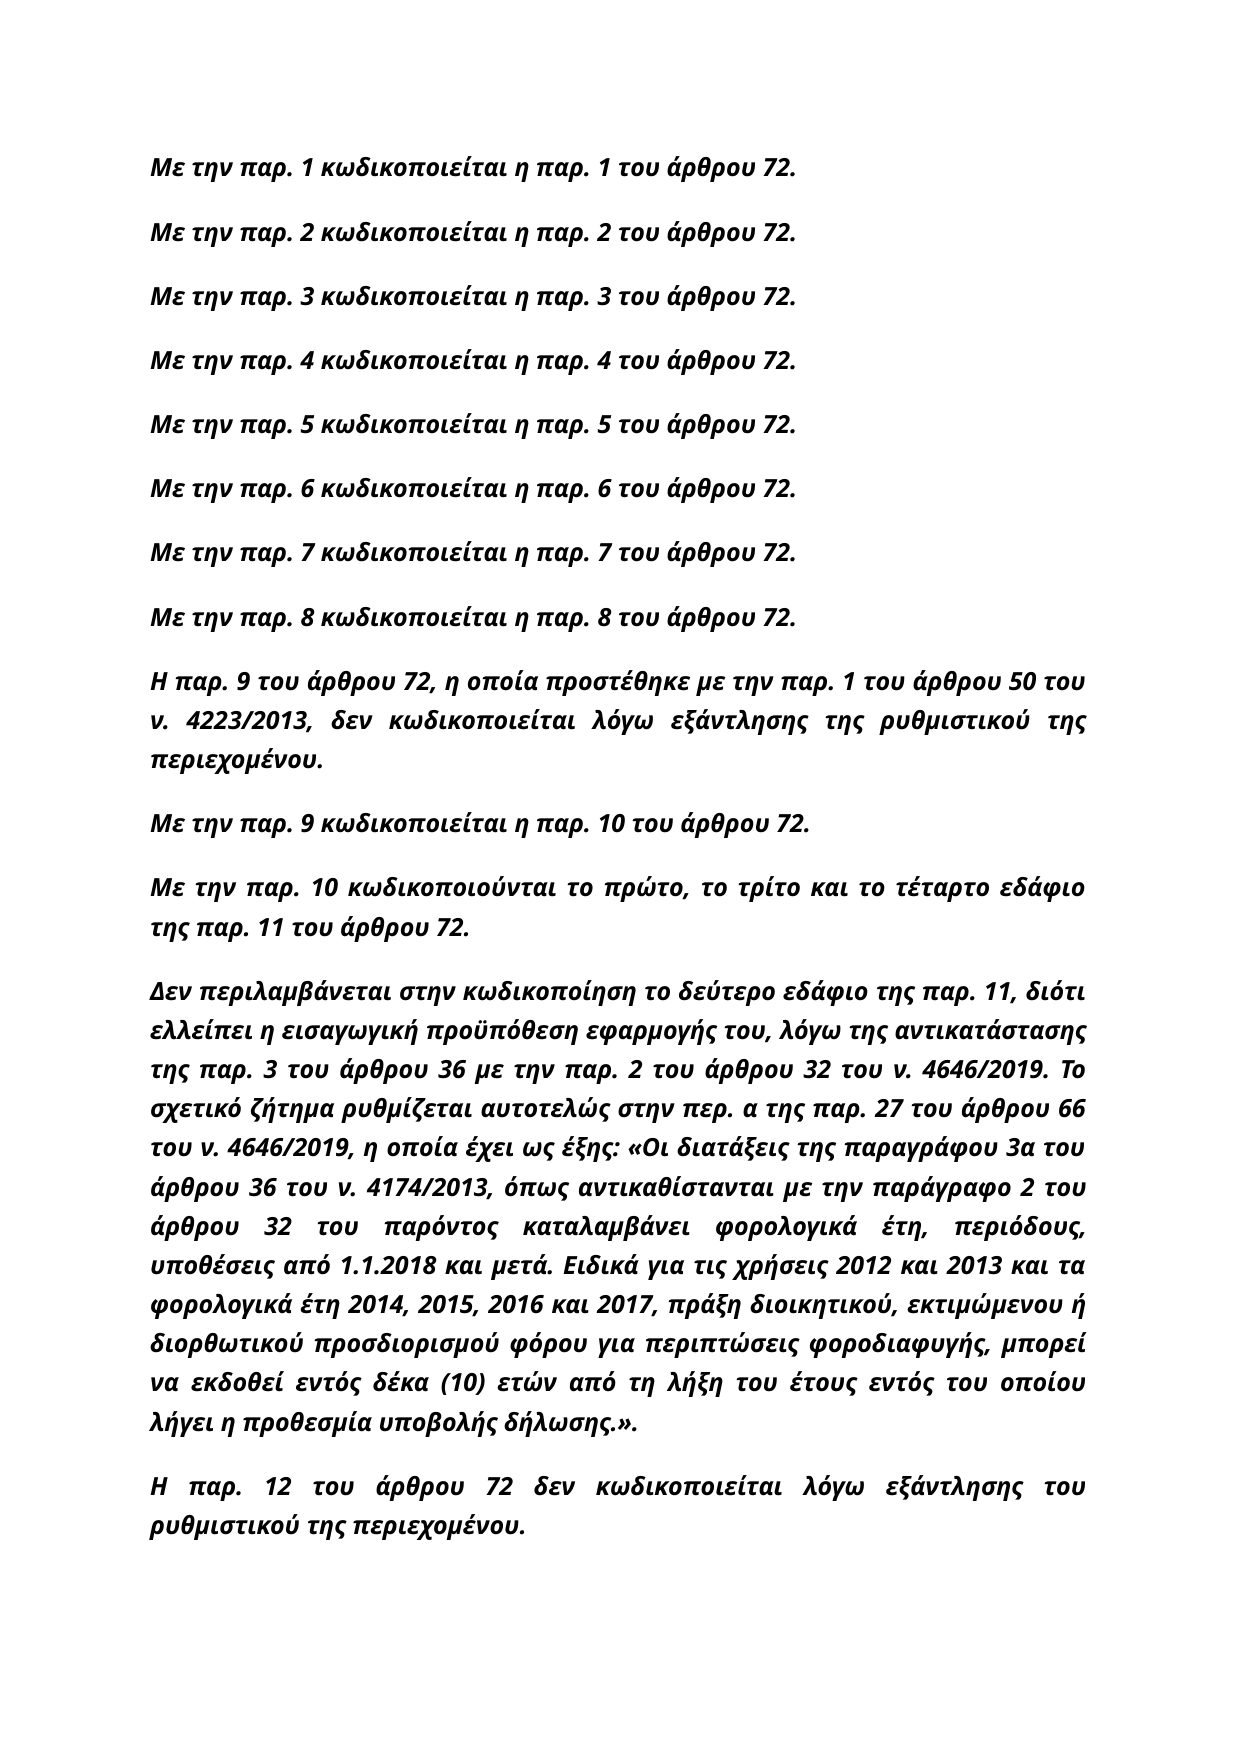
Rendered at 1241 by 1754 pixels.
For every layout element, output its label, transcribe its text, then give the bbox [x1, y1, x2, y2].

text Δεν περιλαμβάνεται στην κωδικοποίηση το δεύτερο εδάφιο της παρ. 11, διότι ελλείπει η εισαγωγική προϋπόθεση εφαρμογής του, λόγω της αντικατάστασης της παρ. 3 του άρθρου 36 με την παρ. 2 του άρθρου 32 του ν. 4646/2019. Το σχετικό ζήτημα ρυθμίζεται αυτοτελώς στην περ. α της παρ. 27 του άρθρου 66 του ν. 4646/2019, η οποία έχει ως έξης: «Οι διατάξεις της παραγράφου 3α του άρθρου 36 του ν. 4174/2013, όπως αντικαθίστανται με την παράγραφο 2 του άρθρου 32 του παρόντος καταλαμβάνει φορολογικά έτη, περιόδους, υποθέσεις από 1.1.2018 και μετά. Ειδικά για τις χρήσεις 2012 και 2013 και τα φορολογικά έτη 2014, 2015, 2016 και 2017, πράξη διοικητικού, εκτιμώμενου ή διορθωτικού προσδιορισμού φόρου για περιπτώσεις φοροδιαφυγής, μπορεί να εκδοθεί εντός δέκα (10) ετών από τη λήξη του έτους εντός του οποίου λήγει η προθεσμία υποβολής δήλωσης.». [150, 973, 1090, 1438]
text Με την παρ. 7 κωδικοποιείται η παρ. 7 του άρθρου 72. [150, 535, 1090, 569]
text Με την παρ. 5 κωδικοποιείται η παρ. 5 του άρθρου 72. [150, 407, 1090, 441]
text Με την παρ. 4 κωδικοποιείται η παρ. 4 του άρθρου 72. [150, 342, 1090, 377]
text Με την παρ. 10 κωδικοποιούνται το πρώτο, το τρίτο και το τέταρτο εδάφιο της παρ. 11 του άρθρου 72. [150, 870, 1090, 943]
text Με την παρ. 3 κωδικοποιείται η παρ. 3 του άρθρου 72. [150, 278, 1090, 312]
text Με την παρ. 8 κωδικοποιείται η παρ. 8 του άρθρου 72. [150, 599, 1090, 633]
text Η παρ. 9 του άρθρου 72, η οποία προστέθηκε με την παρ. 1 του άρθρου 50 του ν. 4223/2013, δεν κωδικοποιείται λόγω εξάντλησης της ρυθμιστικού της περιεχομένου. [150, 663, 1090, 776]
text Με την παρ. 9 κωδικοποιείται η παρ. 10 του άρθρου 72. [150, 806, 1090, 840]
text Με την παρ. 6 κωδικοποιείται η παρ. 6 του άρθρου 72. [150, 471, 1090, 505]
text Με την παρ. 1 κωδικοποιείται η παρ. 1 του άρθρου 72. [150, 150, 1090, 184]
text Η παρ. 12 του άρθρου 72 δεν κωδικοποιείται λόγω εξάντλησης του ρυθμιστικού της περιεχομένου. [150, 1468, 1090, 1542]
text Με την παρ. 2 κωδικοποιείται η παρ. 2 του άρθρου 72. [150, 214, 1090, 248]
